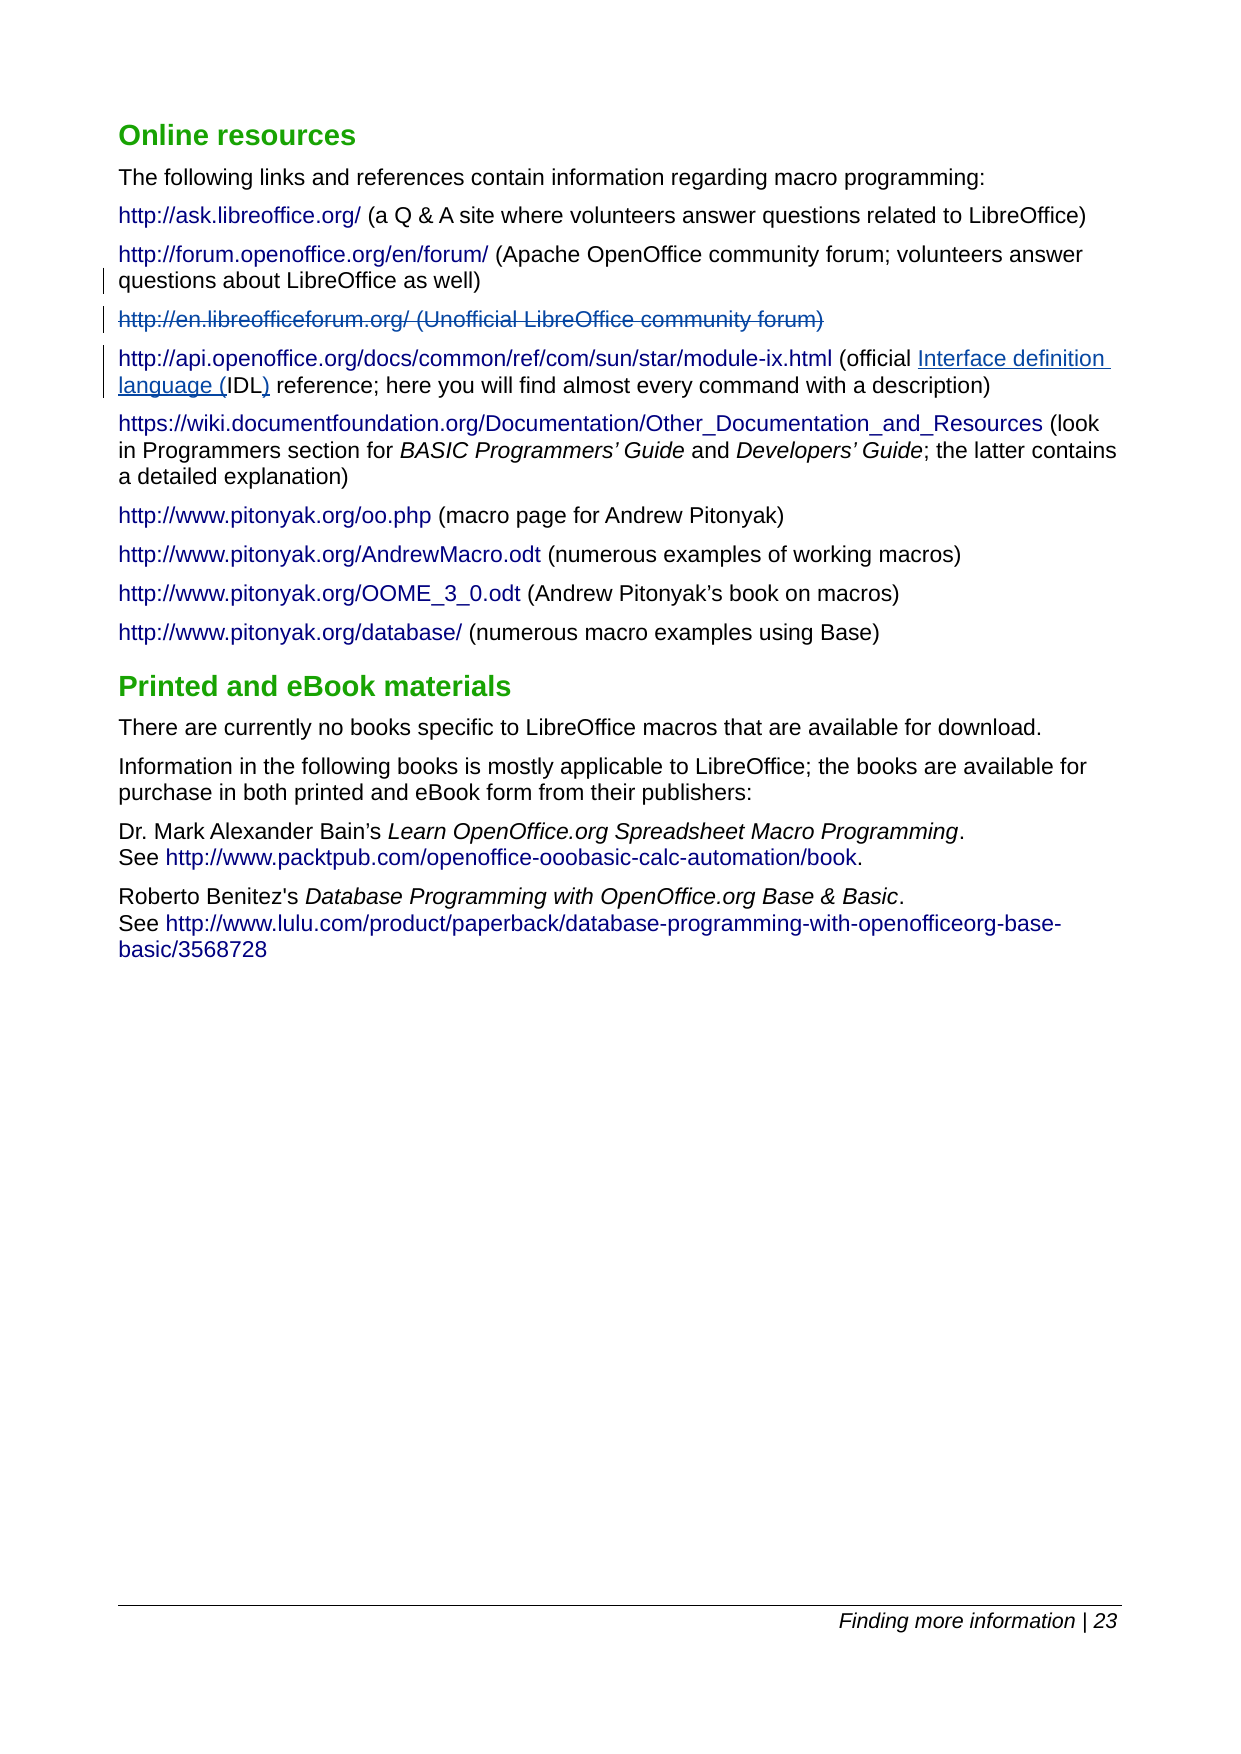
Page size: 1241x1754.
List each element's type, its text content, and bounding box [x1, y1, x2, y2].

subtitle Online resources [118, 118, 1122, 152]
text Roberto Benitez's Database Programming with OpenOffice.org Base & Basic. See http://www.lulu.com/product/paperback/database-programming-with-openofficeorg-base-basic/3568728 [118, 883, 1122, 962]
subtitle Printed and eBook materials [118, 668, 1122, 702]
list Information in the following books is mostly applicable to LibreOffice; the books are available for purchase in both printed and eBook form from their publishers: [118, 753, 1122, 805]
text http://www.pitonyak.org/oo.php (macro page for Andrew Pitonyak) [118, 502, 1122, 528]
text https://wiki.documentfoundation.org/Documentation/Other_Documentation_and_Resources (look in Programmers section for BASIC Programmers’ Guide and Developers’ Guide; the latter contains a detailed explanation) [118, 410, 1122, 489]
text http://www.pitonyak.org/AndrewMacro.odt (numerous examples of working macros) [118, 541, 1122, 567]
text http://api.openoffice.org/docs/common/ref/com/sun/star/module-ix.html (official Interface definition language (IDL) reference; here you will find almost every command with a description) [118, 345, 1122, 398]
text There are currently no books specific to LibreOffice macros that are available for download. [118, 714, 1122, 740]
text http://ask.libreoffice.org/ (a Q & A site where volunteers answer questions related to LibreOffice) [118, 202, 1122, 229]
text http://www.pitonyak.org/OOME_3_0.odt (Andrew Pitonyak’s book on macros) [118, 580, 1122, 606]
list The following links and references contain information regarding macro programming: [118, 163, 1122, 190]
text http://www.pitonyak.org/database/ (numerous macro examples using Base) [118, 618, 1122, 645]
text Dr. Mark Alexander Bain’s Learn OpenOffice.org Spreadsheet Macro Programming. See http://www.packtpub.com/openoffice-ooobasic-calc-automation/book. [118, 818, 1122, 871]
text http://forum.openoffice.org/en/forum/ (Apache OpenOffice community forum; volunteers answer questions about LibreOffice as well) [118, 241, 1122, 294]
